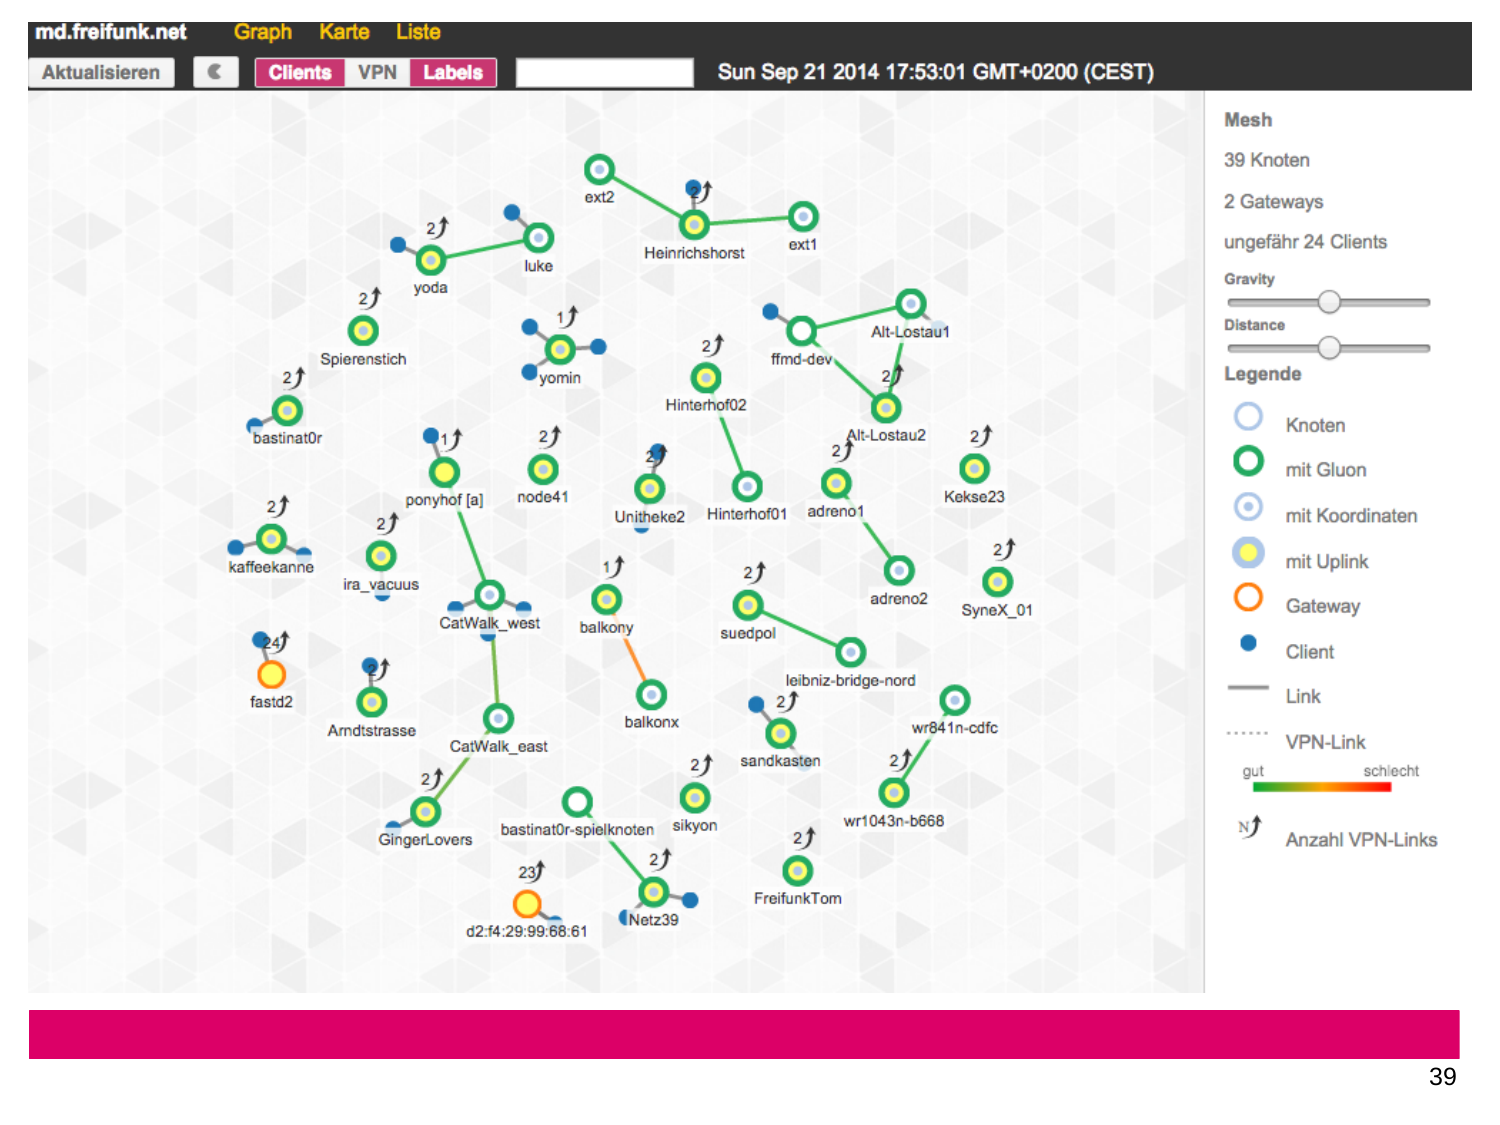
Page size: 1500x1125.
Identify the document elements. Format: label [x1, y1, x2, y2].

picture [28, 22, 1472, 993]
